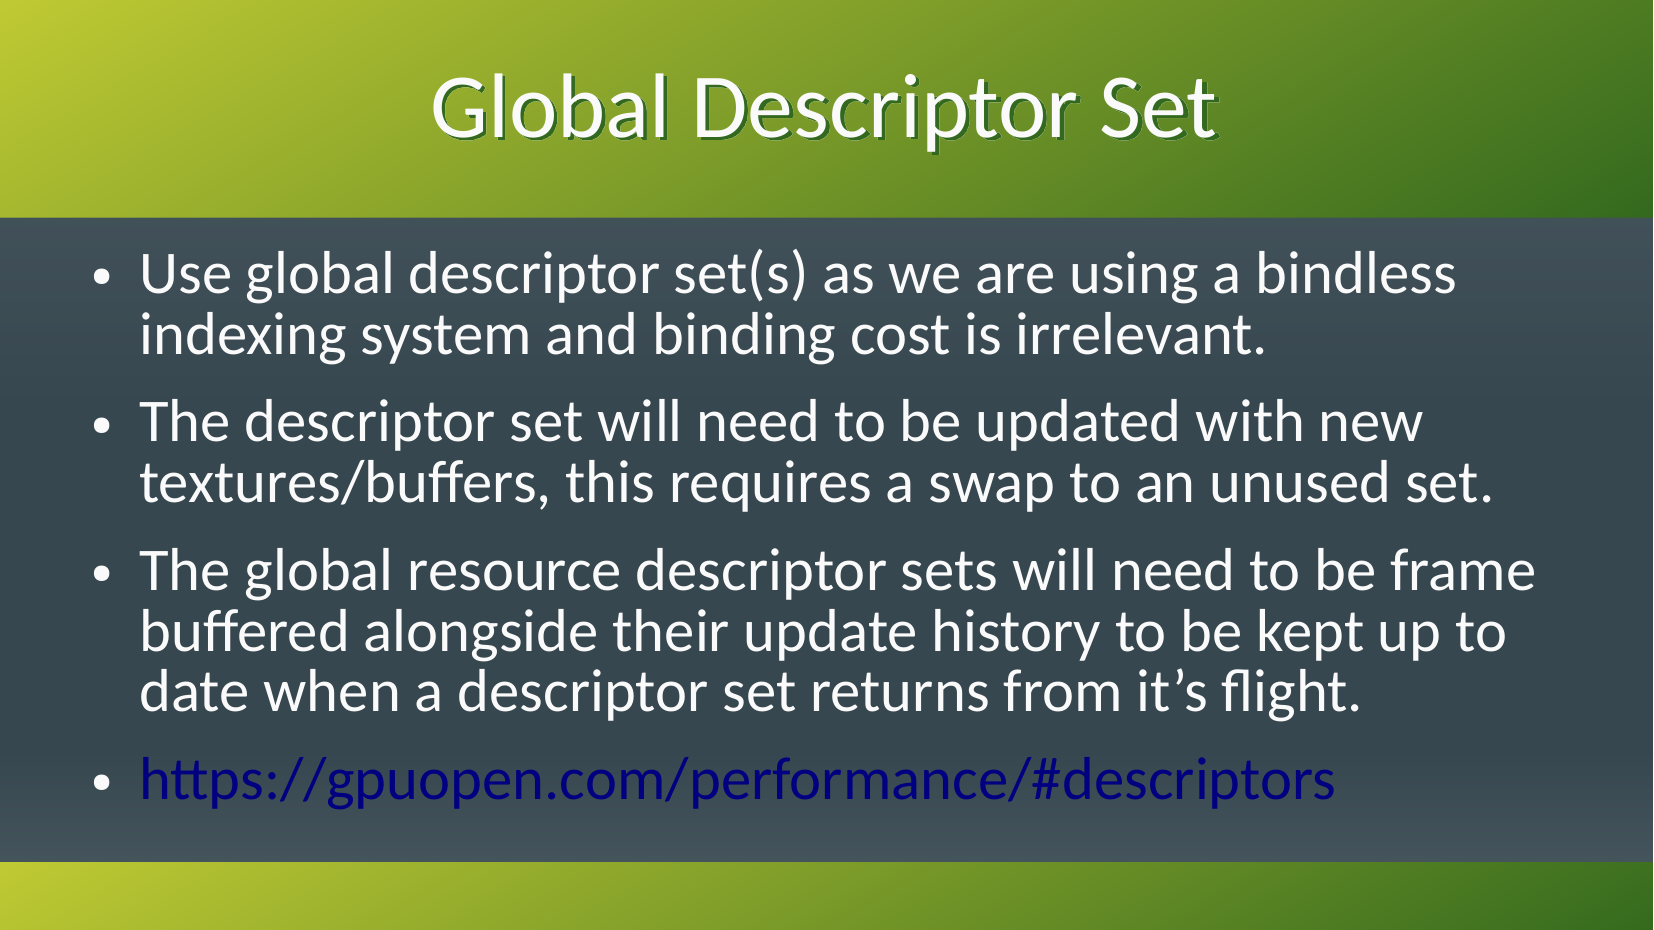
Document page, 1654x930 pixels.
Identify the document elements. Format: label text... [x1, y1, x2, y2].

list Use global descriptor set(s) as we are using a bindless indexing system and binding cost is irrelevant. The descriptor set will need to be updated with new textures/buffers, this requires a swap to an unused set. The global resource descriptor sets will need to be frame buffered alongside their update history to be kept up to date when a descriptor set returns from it’s flight. https://gpuopen.com/performance/#descriptors [74, 248, 1575, 825]
title Global Descriptor Set [74, 37, 1575, 193]
